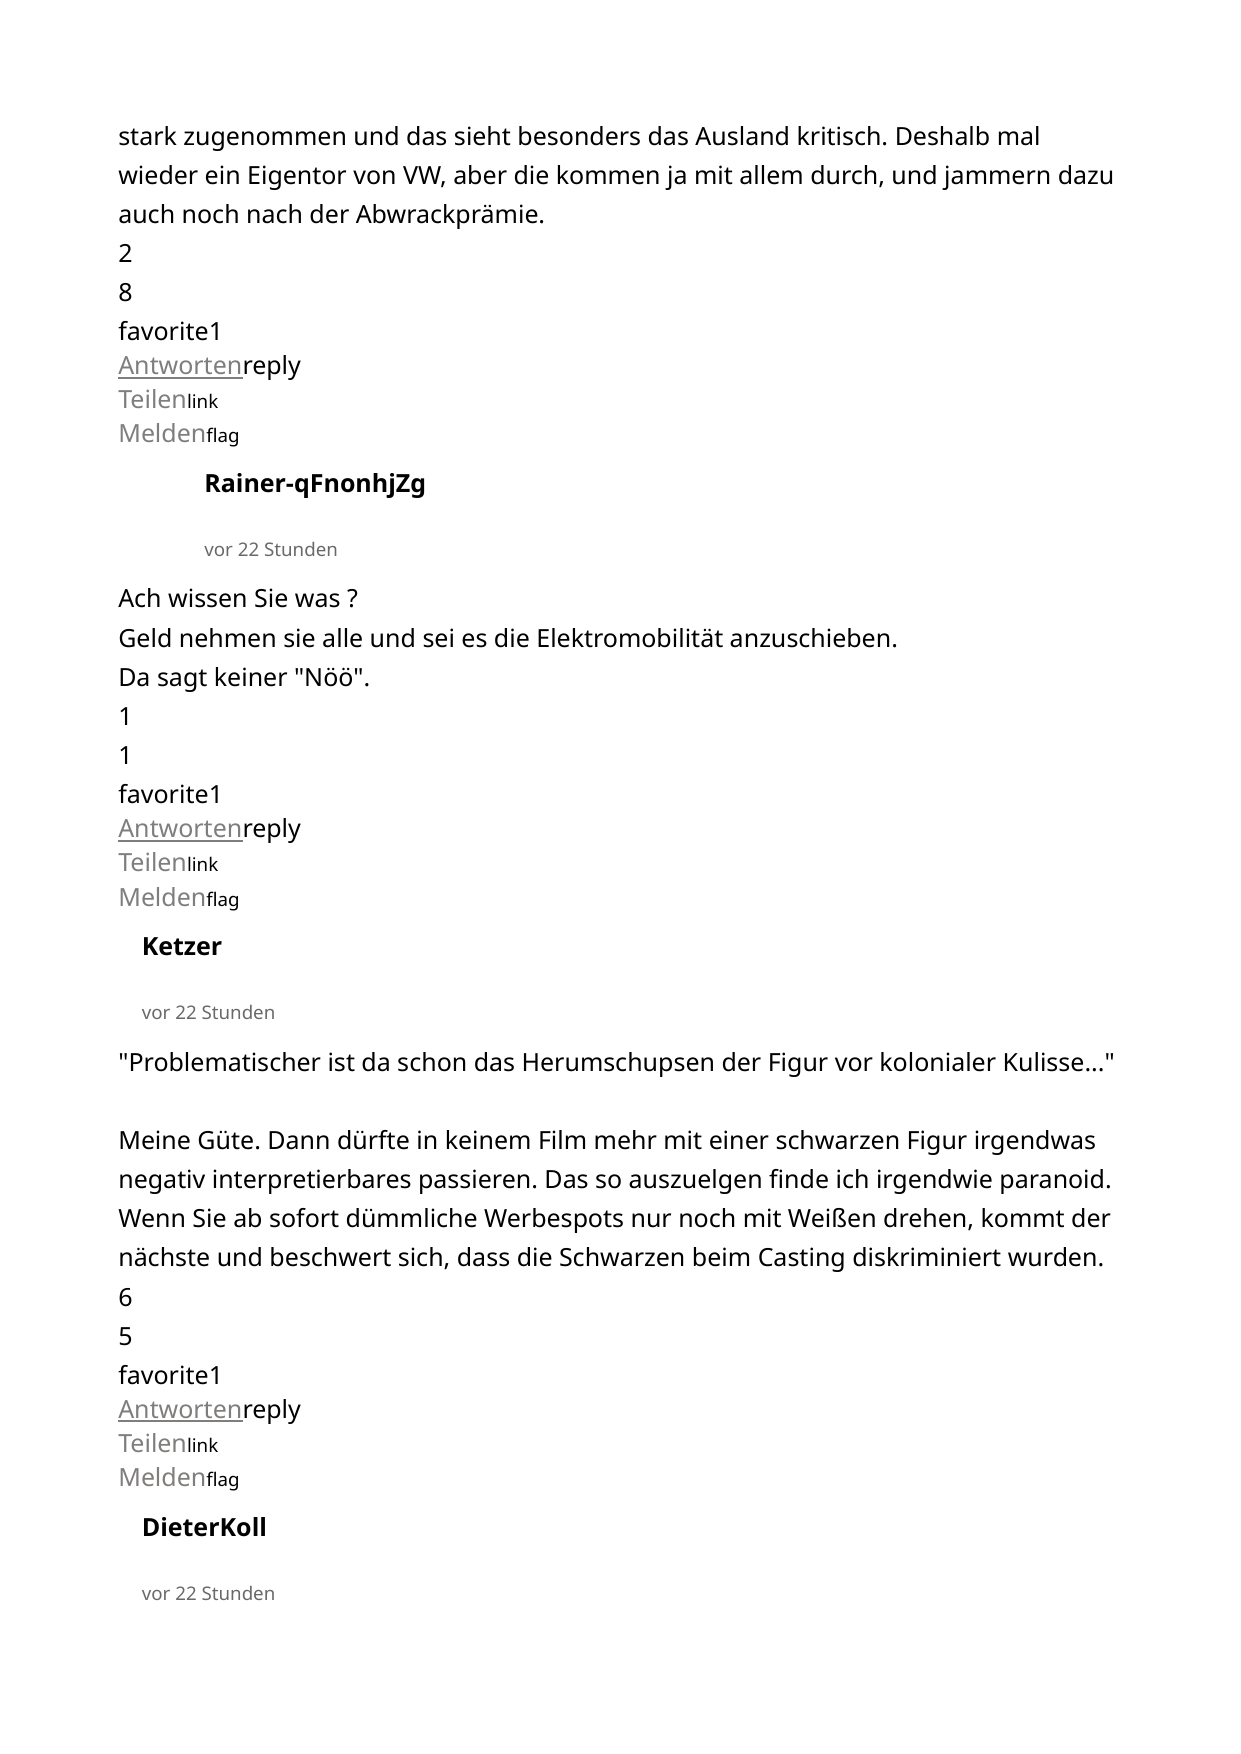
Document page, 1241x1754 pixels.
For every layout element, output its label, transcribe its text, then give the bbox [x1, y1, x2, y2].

text favorite1 [118, 777, 1122, 811]
text favorite1 [118, 1357, 1122, 1392]
text Teilenlink [118, 1426, 1122, 1460]
text vor 22 Stunden [142, 999, 1117, 1025]
text vor 22 Stunden [142, 1580, 1117, 1605]
text Meldenflag [118, 416, 1122, 450]
text 2 [118, 236, 1122, 270]
text Antwortenreply [118, 1392, 1122, 1426]
text favorite1 [118, 314, 1122, 348]
text Ketzer [142, 929, 1114, 963]
text 1 [118, 738, 1122, 772]
text 8 [118, 275, 1122, 309]
text vor 22 Stunden [204, 536, 1117, 562]
text Meldenflag [118, 879, 1122, 913]
text "Problematischer ist da schon das Herumschupsen der Figur vor kolonialer Kulisse..." Meine Güte. Dann dürfte in keinem Film mehr mit einer schwarzen Figur irgendwas negativ interpretierbares passieren. Das so auszuelgen finde ich irgendwie paranoid. Wenn Sie ab sofort dümmliche Werbespots nur noch mit Weißen drehen, kommt der nächste und beschwert sich, dass die Schwarzen beim Casting diskriminiert wurden. [118, 1044, 1122, 1274]
text Antwortenreply [118, 811, 1122, 845]
text Meldenflag [118, 1460, 1122, 1494]
text Rainer-qFnonhjZg [204, 466, 1114, 500]
text DieterKoll [142, 1509, 1114, 1543]
text stark zugenommen und das sieht besonders das Ausland kritisch. Deshalb mal wieder ein Eigentor von VW, aber die kommen ja mit allem durch, und jammern dazu auch noch nach der Abwrackprämie. [118, 118, 1122, 231]
text 6 [118, 1279, 1122, 1313]
text 5 [118, 1318, 1122, 1352]
text Antwortenreply [118, 348, 1122, 382]
text Ach wissen Sie was ? Geld nehmen sie alle und sei es die Elektromobilität anzuschieben. Da sagt keiner "Nöö". [118, 581, 1122, 693]
text 1 [118, 699, 1122, 733]
text Teilenlink [118, 382, 1122, 416]
text Teilenlink [118, 845, 1122, 879]
